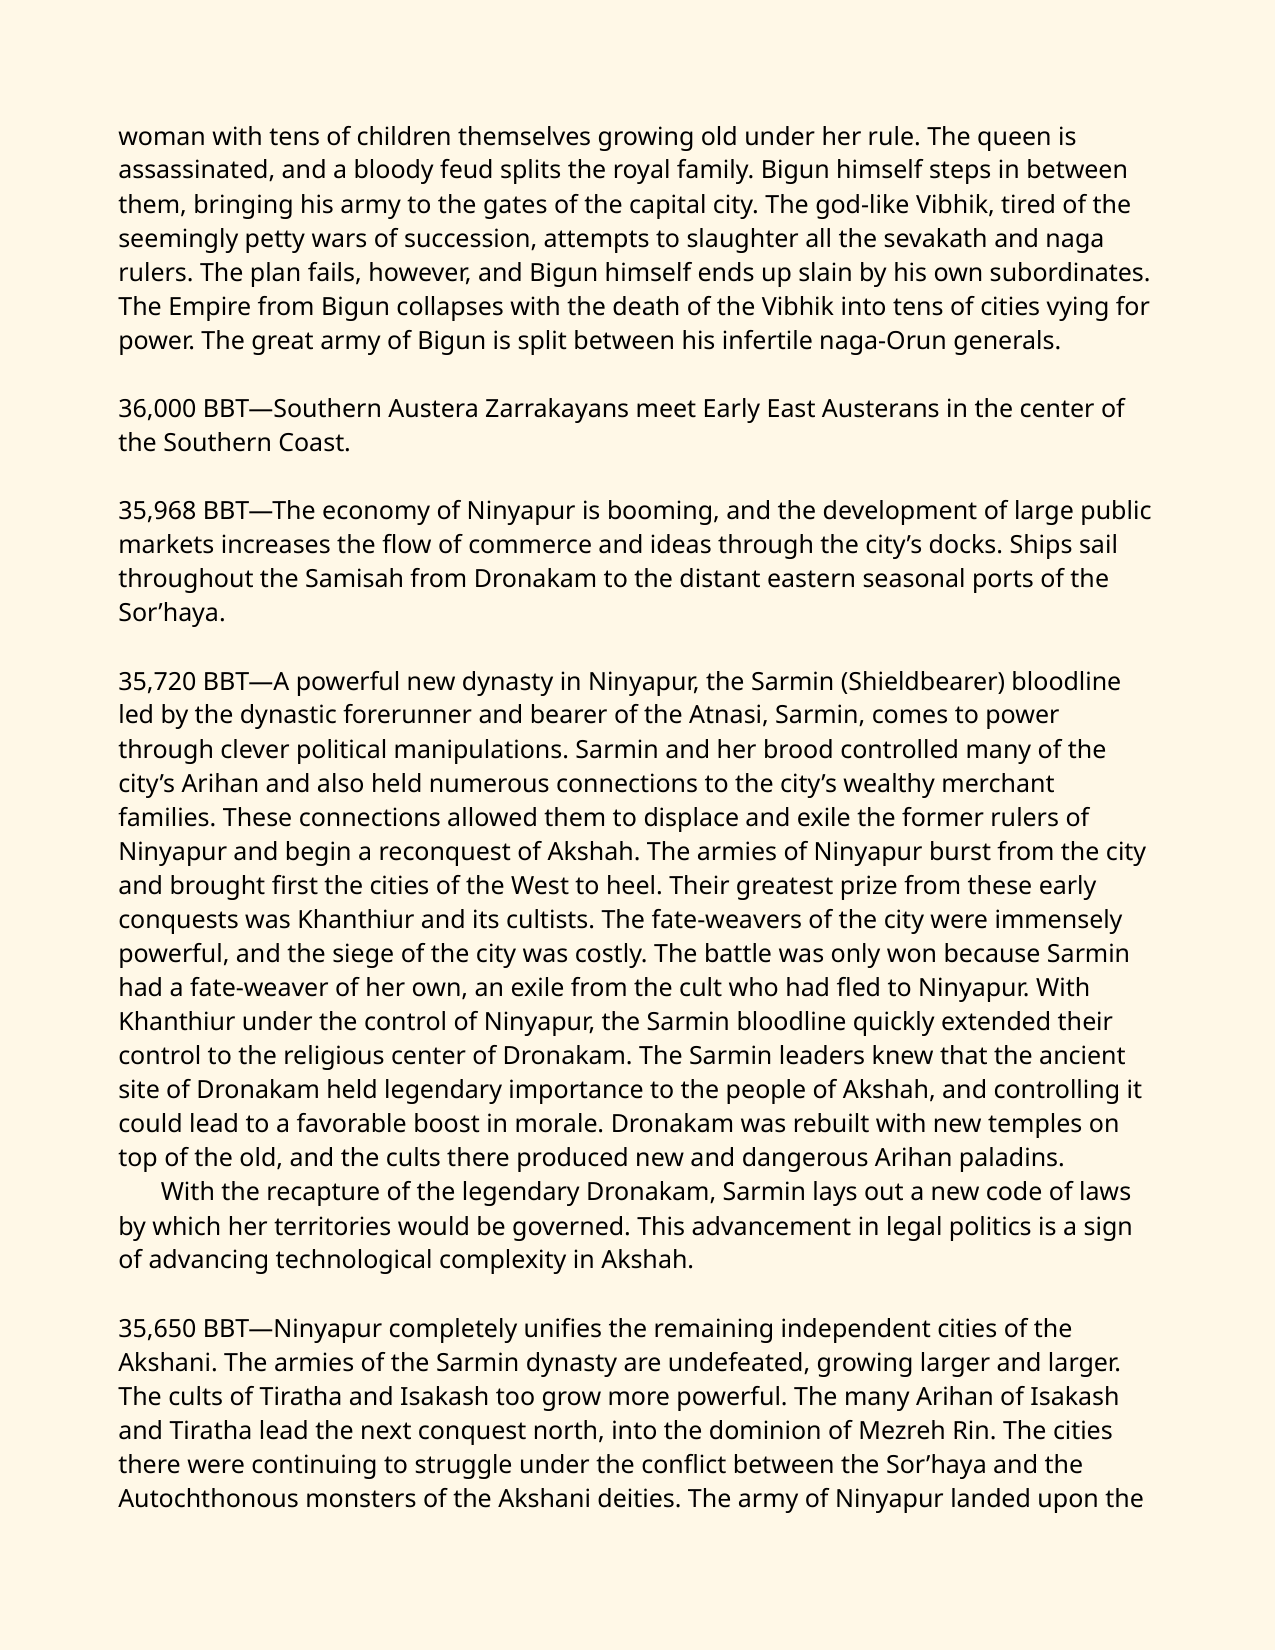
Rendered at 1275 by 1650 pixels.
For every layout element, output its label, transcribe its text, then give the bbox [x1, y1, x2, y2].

text 36,000 BBT—Southern Austera Zarrakayans meet Early East Austerans in the center of the Southern Coast. [118, 391, 1157, 459]
text 35,650 BBT—Ninyapur completely unifies the remaining independent cities of the Akshani. The armies of the Sarmin dynasty are undefeated, growing larger and larger. The cults of Tiratha and Isakash too grow more powerful. The many Arihan of Isakash and Tiratha lead the next conquest north, into the dominion of Mezreh Rin. The cities there were continuing to struggle under the conflict between the Sor’haya and the Autochthonous monsters of the Akshani deities. The army of Ninyapur landed upon the [118, 1310, 1157, 1515]
text With the recapture of the legendary Dronakam, Sarmin lays out a new code of laws by which her territories would be governed. This advancement in legal politics is a sign of advancing technological complexity in Akshah. [118, 1174, 1157, 1276]
text 35,720 BBT—A powerful new dynasty in Ninyapur, the Sarmin (Shieldbearer) bloodline led by the dynastic forerunner and bearer of the Atnasi, Sarmin, comes to power through clever political manipulations. Sarmin and her brood controlled many of the city’s Arihan and also held numerous connections to the city’s wealthy merchant families. These connections allowed them to displace and exile the former rulers of Ninyapur and begin a reconquest of Akshah. The armies of Ninyapur burst from the city and brought first the cities of the West to heel. Their greatest prize from these early conquests was Khanthiur and its cultists. The fate-weavers of the city were immensely powerful, and the siege of the city was costly. The battle was only won because Sarmin had a fate-weaver of her own, an exile from the cult who had fled to Ninyapur. With Khanthiur under the control of Ninyapur, the Sarmin bloodline quickly extended their control to the religious center of Dronakam. The Sarmin leaders knew that the ancient site of Dronakam held legendary importance to the people of Akshah, and controlling it could lead to a favorable boost in morale. Dronakam was rebuilt with new temples on top of the old, and the cults there produced new and dangerous Arihan paladins. [118, 663, 1157, 1174]
text woman with tens of children themselves growing old under her rule. The queen is assassinated, and a bloody feud splits the royal family. Bigun himself steps in between them, bringing his army to the gates of the capital city. The god-like Vibhik, tired of the seemingly petty wars of succession, attempts to slaughter all the sevakath and naga rulers. The plan fails, however, and Bigun himself ends up slain by his own subordinates. The Empire from Bigun collapses with the death of the Vibhik into tens of cities vying for power. The great army of Bigun is split between his infertile naga-Orun generals. [118, 118, 1157, 357]
text 35,968 BBT—The economy of Ninyapur is booming, and the development of large public markets increases the flow of commerce and ideas through the city’s docks. Ships sail throughout the Samisah from Dronakam to the distant eastern seasonal ports of the Sor’haya. [118, 493, 1157, 629]
